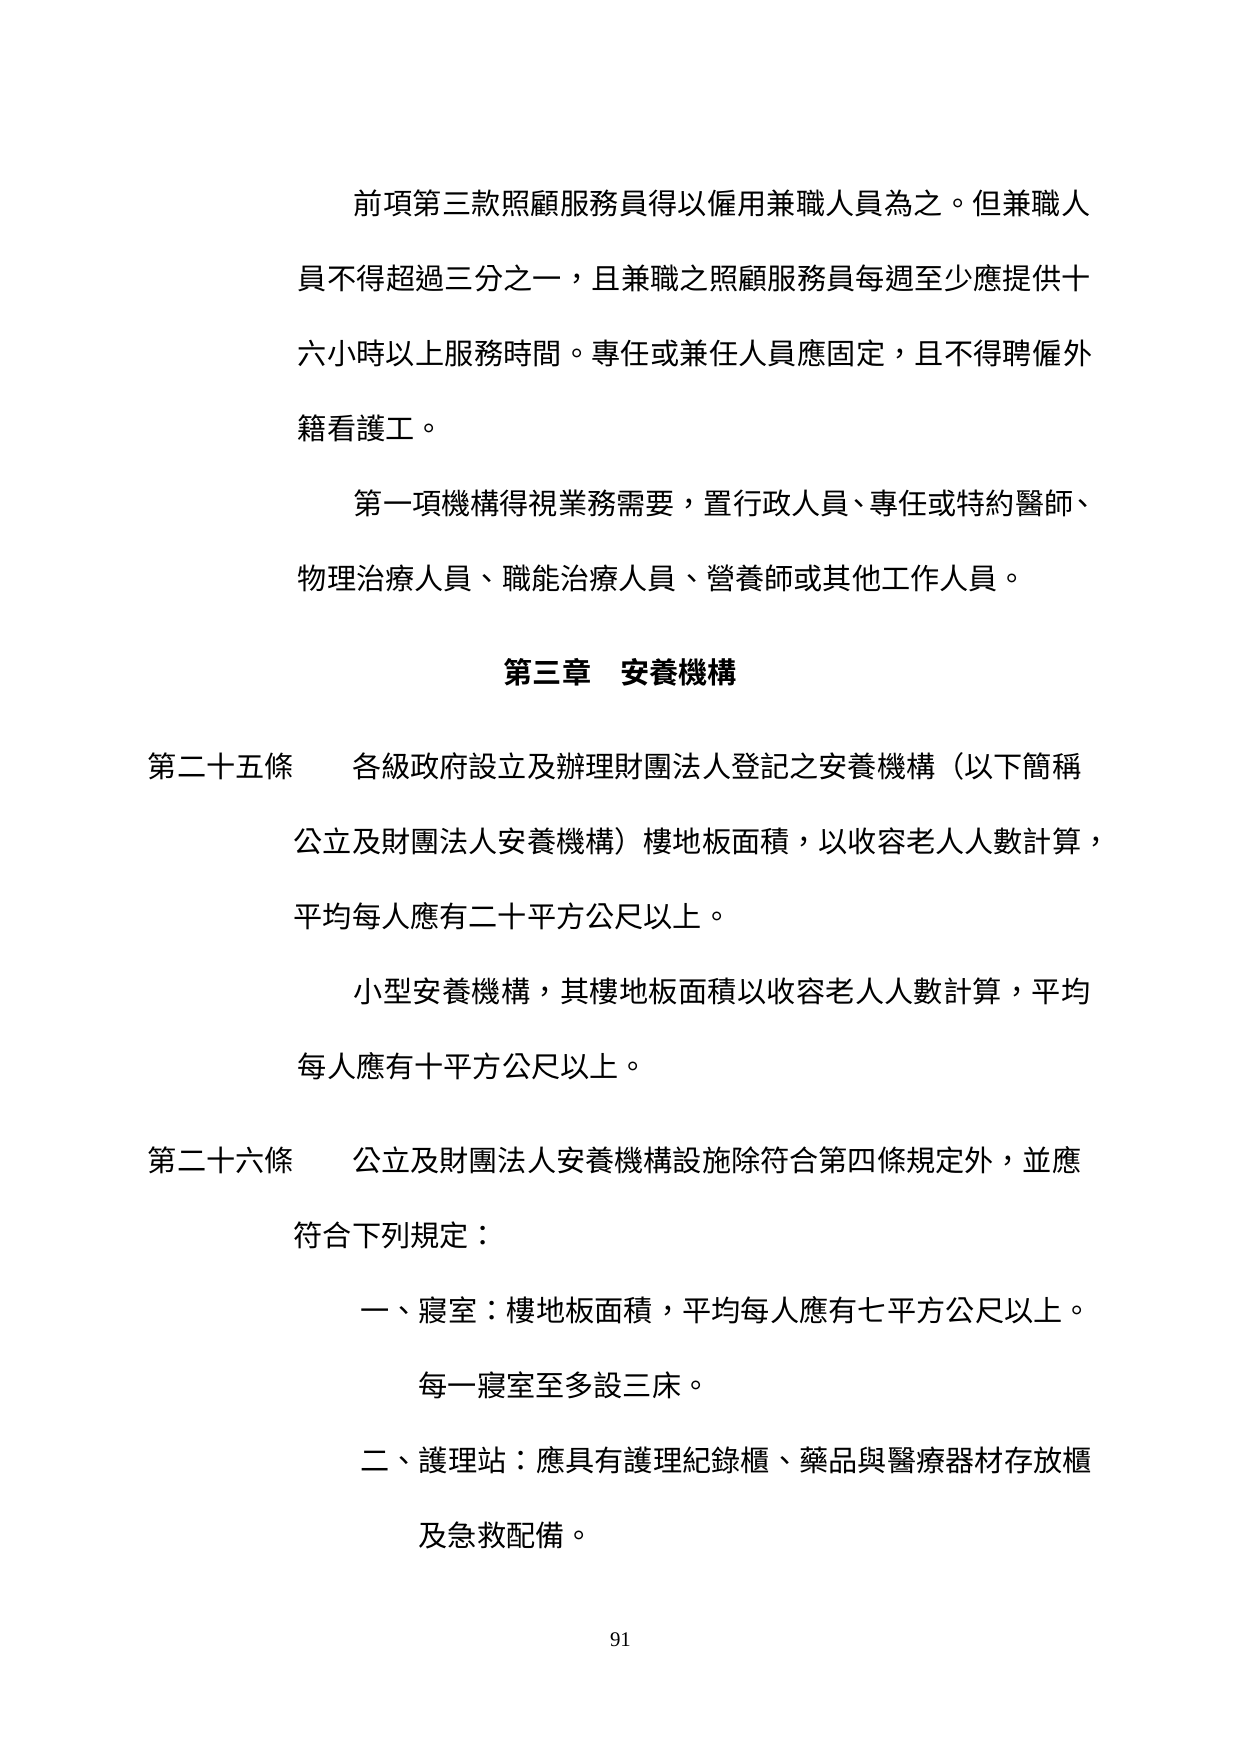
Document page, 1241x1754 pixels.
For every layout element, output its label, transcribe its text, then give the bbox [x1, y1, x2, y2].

text 前項第三款照顧服務員得以僱用兼職人員為之。但兼職人員不得超過三分之一，且兼職之照顧服務員每週至少應提供十六小時以上服務時間。專任或兼任人員應固定，且不得聘僱外籍看護工。 [298, 164, 1092, 464]
text 一、寢室：樓地板面積，平均每人應有七平方公尺以上。每一寢室至多設三床。 [360, 1271, 1092, 1421]
text 第二十六條 公立及財團法人安養機構設施除符合第四條規定外，並應符合下列規定： [148, 1121, 1092, 1271]
text 二、護理站：應具有護理紀錄櫃、藥品與醫療器材存放櫃及急救配備。 [360, 1421, 1092, 1571]
text 小型安養機構，其樓地板面積以收容老人人數計算，平均每人應有十平方公尺以上。 [298, 952, 1092, 1102]
text 第二十五條 各級政府設立及辦理財團法人登記之安養機構（以下簡稱公立及財團法人安養機構）樓地板面積，以收容老人人數計算，平均每人應有二十平方公尺以上。 [148, 727, 1092, 952]
text 第一項機構得視業務需要，置行政人員、專任或特約醫師、物理治療人員、職能治療人員、營養師或其他工作人員。 [298, 464, 1092, 614]
text 第三章 安養機構 [148, 633, 1092, 708]
